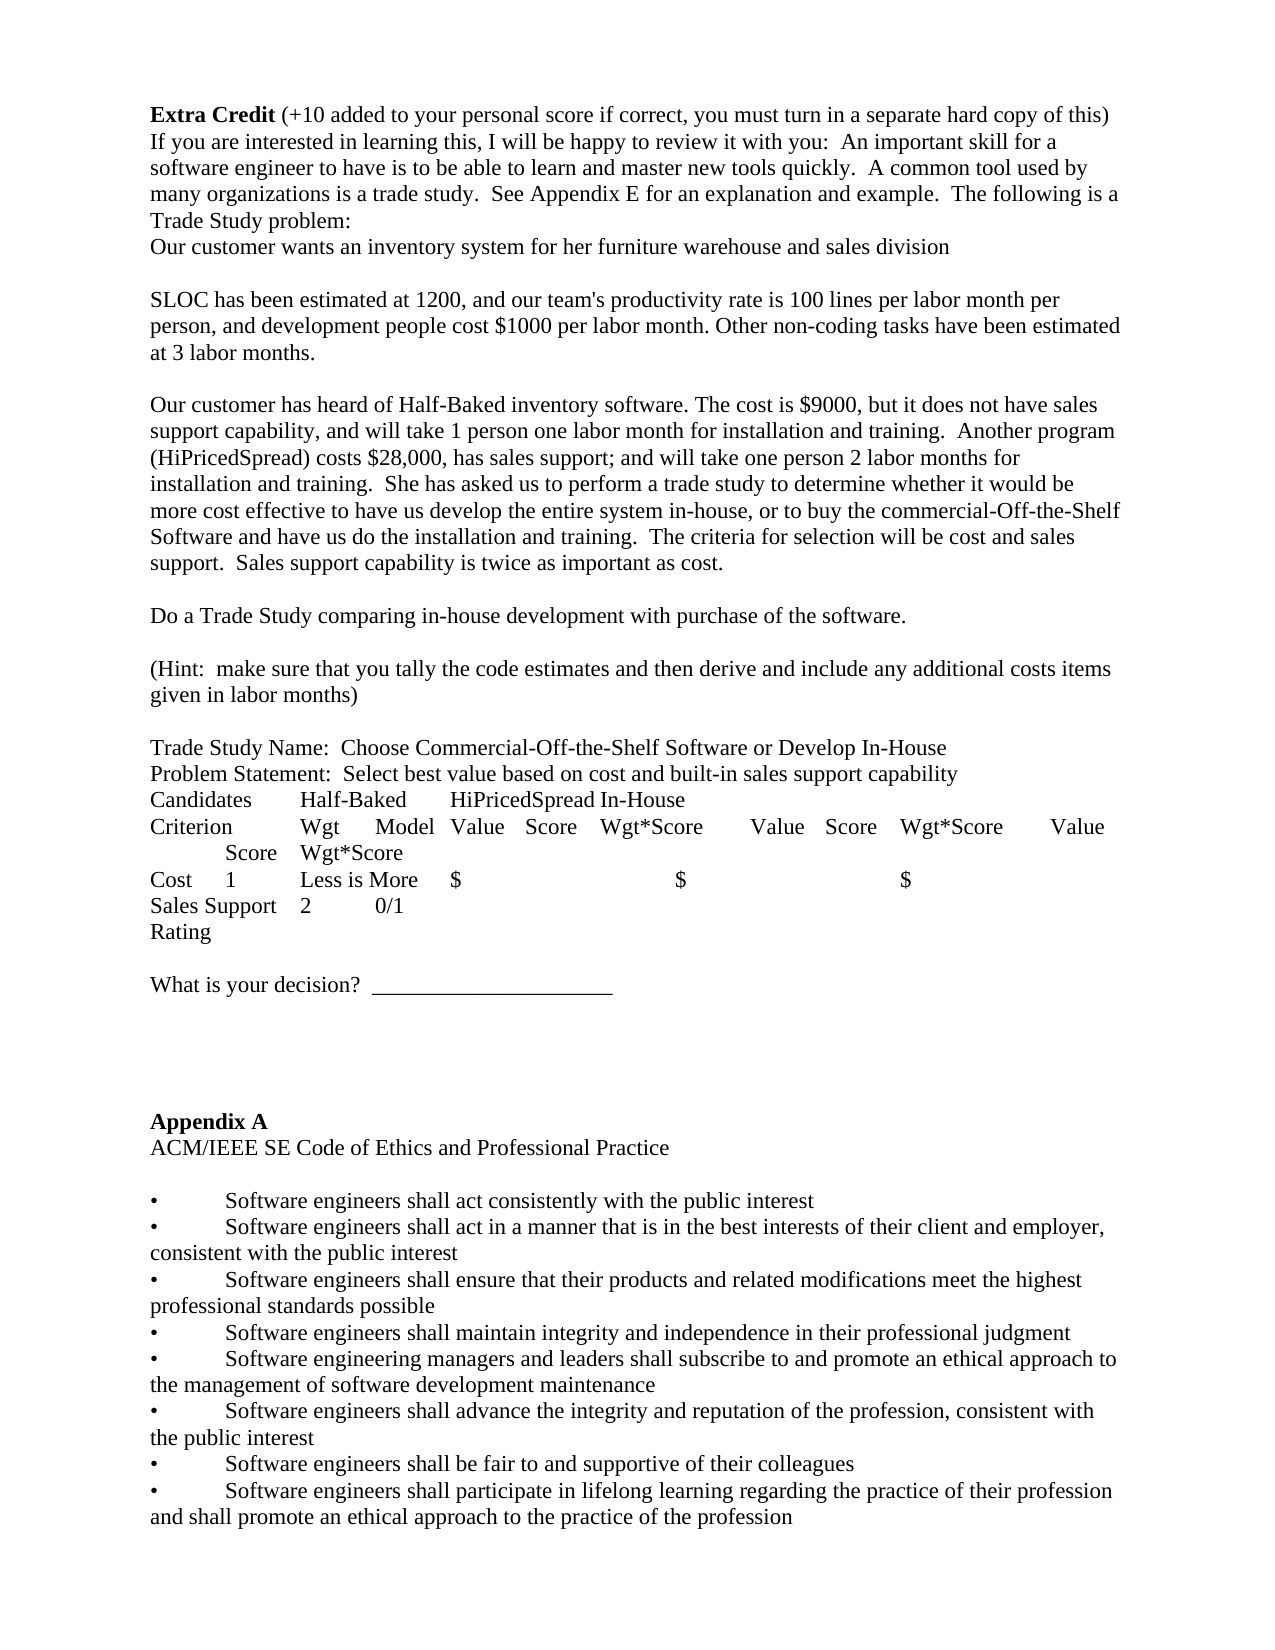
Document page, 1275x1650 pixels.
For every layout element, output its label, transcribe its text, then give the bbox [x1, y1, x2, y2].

text Our customer has heard of Half-Baked inventory software. The cost is $9000, but it does not have sales support capability, and will take 1 person one labor month for installation and training. Another program (HiPricedSpread) costs $28,000, has sales support; and will take one person 2 labor months for installation and training. She has asked us to perform a trade study to determine whether it would be more cost effective to have us develop the entire system in-house, or to buy the commercial-Off-the-Shelf Software and have us do the installation and training. The criteria for selection will be cost and sales support. Sales support capability is twice as important as cost. [150, 391, 1125, 576]
text SLOC has been estimated at 1200, and our team's productivity rate is 100 lines per labor month per person, and development people cost $1000 per labor month. Other non-coding tasks have been estimated at 3 labor months. [150, 286, 1125, 365]
text Extra Credit (+10 added to your personal score if correct, you must turn in a separate hard copy of this) If you are interested in learning this, I will be happy to review it with you: An important skill for a software engineer to have is to be able to learn and master new tools quickly. A common tool used by many organizations is a trade study. See Appendix E for an explanation and example. The following is a Trade Study problem: [150, 101, 1125, 233]
text Sales Support 2 0/1 [150, 892, 1125, 918]
text • Software engineers shall ensure that their products and related modifications meet the highest professional standards possible [150, 1266, 1125, 1318]
text Problem Statement: Select best value based on cost and built-in sales support capability [150, 760, 1125, 787]
text Our customer wants an inventory system for her furniture warehouse and sales division [150, 233, 1125, 259]
text Cost 1 Less is More $ $ $ [150, 866, 1125, 892]
text • Software engineers shall maintain integrity and independence in their professional judgment [150, 1318, 1125, 1345]
text Do a Trade Study comparing in-house development with purchase of the software. [150, 602, 1125, 628]
text • Software engineers shall be fair to and supportive of their colleagues [150, 1450, 1125, 1477]
text • Software engineers shall participate in lifelong learning regarding the practice of their profession and shall promote an ethical approach to the practice of the profession [150, 1477, 1125, 1529]
text • Software engineers shall act consistently with the public interest [150, 1187, 1125, 1213]
text Rating [150, 918, 1125, 945]
text • Software engineers shall act in a manner that is in the best interests of their client and employer, consistent with the public interest [150, 1213, 1125, 1266]
text Trade Study Name: Choose Commercial-Off-the-Shelf Software or Develop In-House [150, 734, 1125, 760]
text • Software engineering managers and leaders shall subscribe to and promote an ethical approach to the management of software development maintenance [150, 1345, 1125, 1398]
text Candidates  Half-Baked HiPricedSpread In-House [150, 787, 1125, 813]
text Appendix A [150, 1108, 1125, 1134]
text What is your decision? _____________________ [150, 971, 1125, 997]
text ACM/IEEE SE Code of Ethics and Professional Practice [150, 1134, 1125, 1160]
text (Hint: make sure that you tally the code estimates and then derive and include any additional costs items given in labor months) [150, 655, 1125, 707]
text • Software engineers shall advance the integrity and reputation of the profession, consistent with the public interest [150, 1398, 1125, 1450]
text Criterion Wgt Model Value Score Wgt*Score Value Score Wgt*Score Value Score Wgt*Score [150, 813, 1125, 866]
